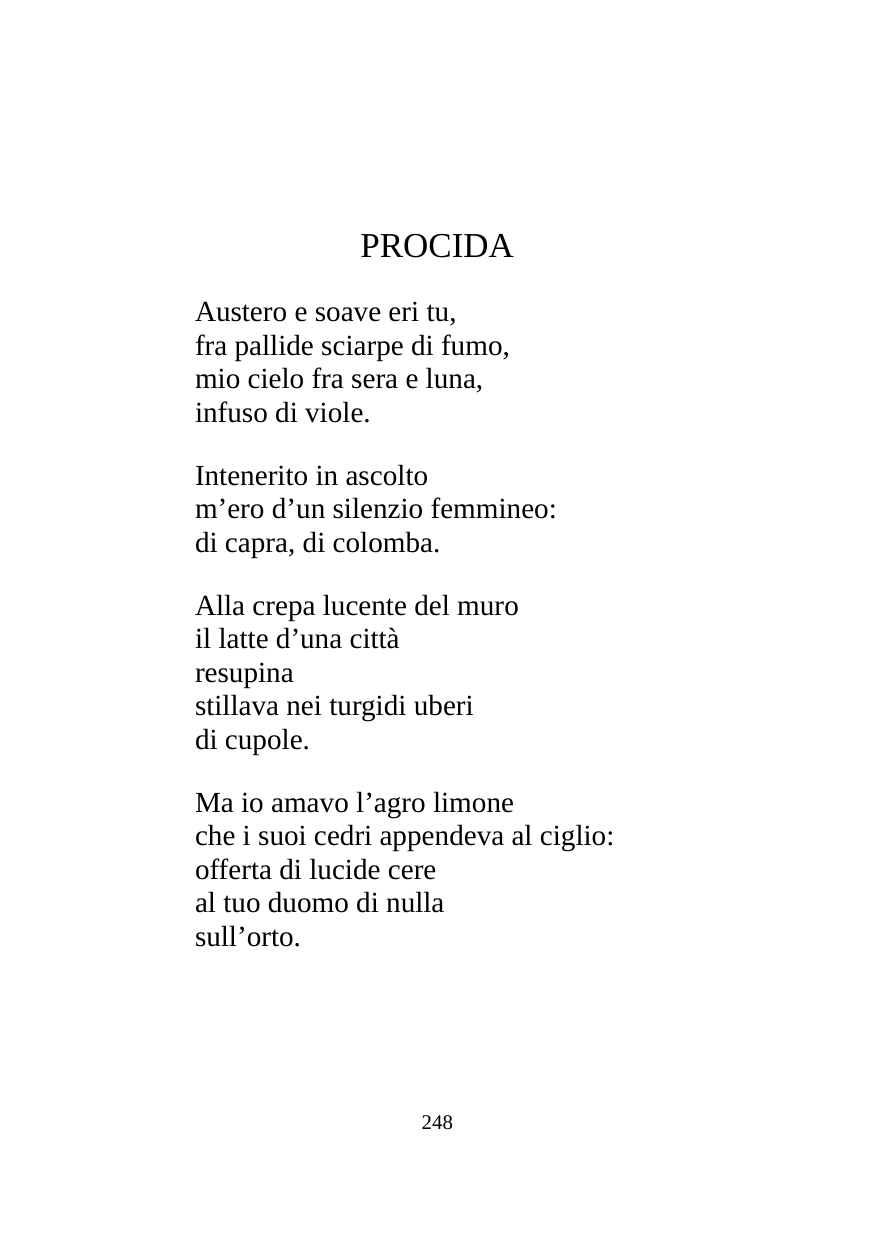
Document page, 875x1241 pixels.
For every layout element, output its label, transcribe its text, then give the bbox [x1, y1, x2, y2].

text Ma io amavo l’agro limone che i suoi cedri appendeva al ciglio: offerta di lucide cere al tuo duomo di nulla sull’orto. [195, 785, 768, 953]
text Austero e soave eri tu, fra pallide sciarpe di fumo, mio cielo fra sera e luna, infuso di viole. [195, 294, 768, 428]
text Intenerito in ascolto m’ero d’un silenzio femmineo: di capra, di colomba. [195, 458, 768, 558]
text Alla crepa lucente del muro il latte d’una città resupina stillava nei turgidi uberi di cupole. [195, 588, 768, 756]
subtitle PROCIDA [106, 224, 768, 264]
